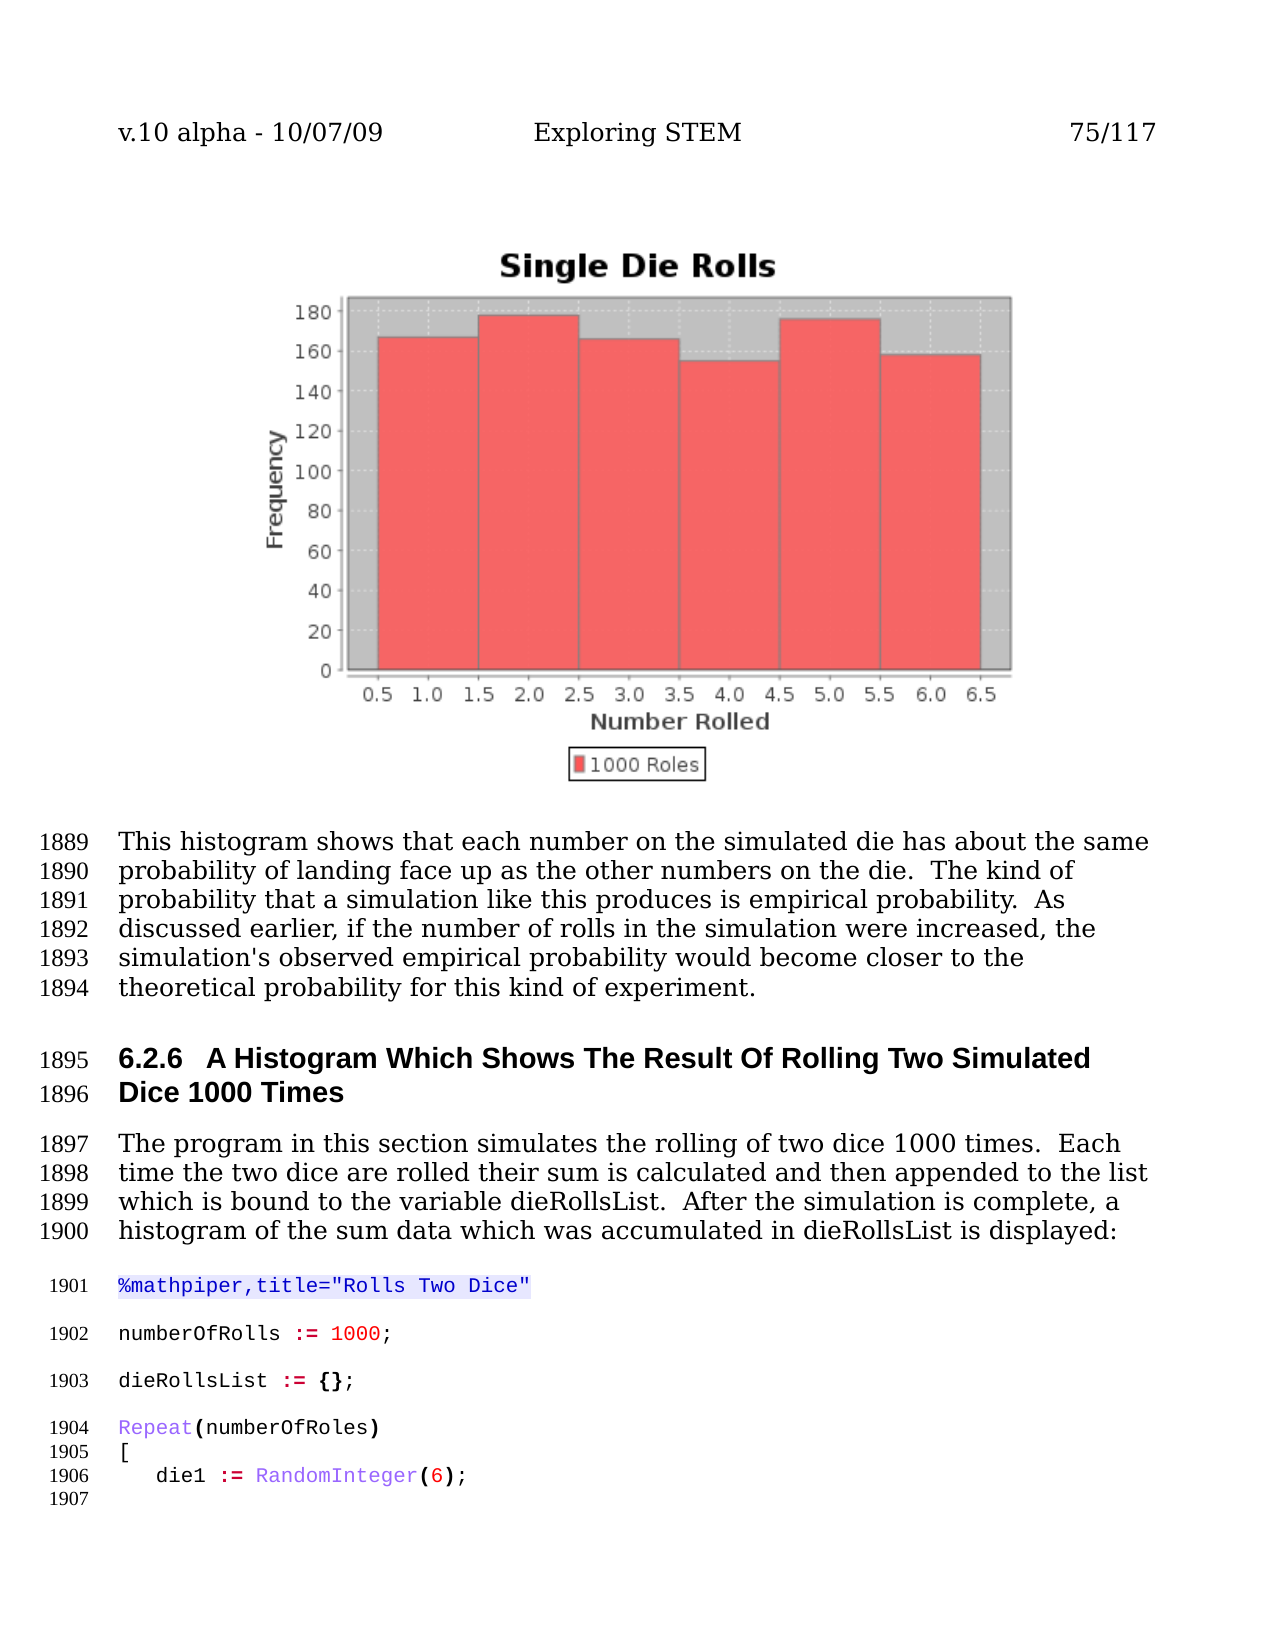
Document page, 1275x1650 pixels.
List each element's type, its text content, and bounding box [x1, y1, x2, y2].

text The program in this section simulates the rolling of two dice 1000 times. Each time the two dice are rolled their sum is calculated and then appended to the list which is bound to the variable dieRollsList. After the simulation is complete, a histogram of the sum data which was accumulated in dieRollsList is displayed: [118, 1129, 1157, 1246]
text numberOfRolls := 1000; [118, 1323, 1157, 1346]
text This histogram shows that each number on the simulated die has about the same probability of landing face up as the other numbers on the die. The kind of probability that a simulation like this produces is empirical probability. As discussed earlier, if the number of rolls in the simulation were increased, the simulation's observed empirical probability would become closer to the theoretical probability for this kind of experiment. [118, 827, 1157, 1002]
text dieRollsList := {}; [118, 1370, 1157, 1394]
text Repeat(numberOfRoles) [118, 1417, 1157, 1441]
picture [245, 246, 1030, 783]
text [ [118, 1441, 1157, 1464]
text %mathpiper,title="Rolls Two Dice" [118, 1275, 1157, 1299]
subtitle A Histogram Which Shows The Result Of Rolling Two Simulated Dice 1000 Times [118, 1041, 1157, 1108]
text die1 := RandomInteger(6); [118, 1464, 1157, 1488]
